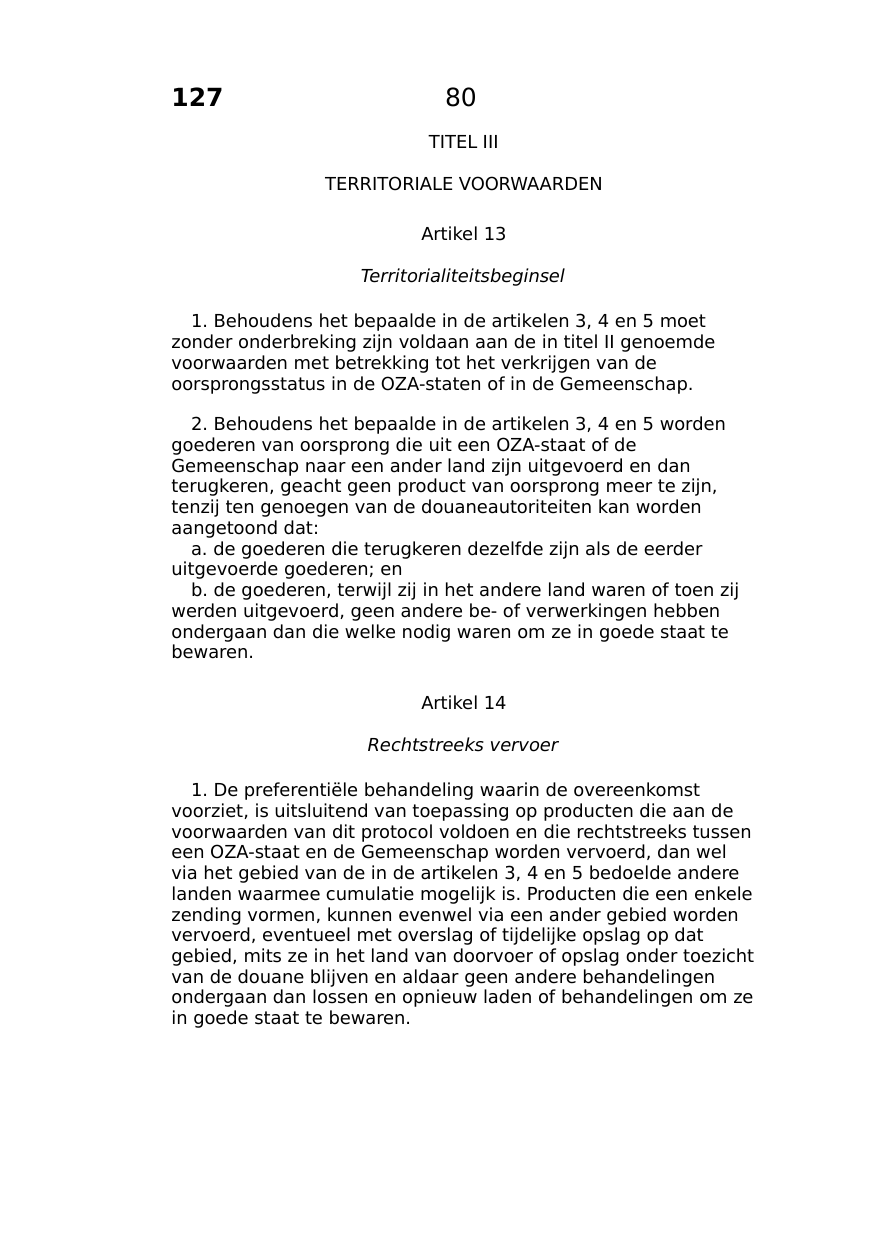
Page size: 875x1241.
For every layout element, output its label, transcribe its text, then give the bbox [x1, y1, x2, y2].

text a. de goederen die terugkeren dezelfde zijn als de eerder uitgevoerde goederen; en [171, 538, 756, 580]
subtitle Artikel 13 Territorialiteitsbeginsel [171, 224, 756, 286]
subtitle Artikel 14 Rechtstreeks vervoer [171, 693, 756, 755]
text 2. Behoudens het bepaalde in de artikelen 3, 4 en 5 worden goederen van oorsprong die uit een OZA-staat of de Gemeenschap naar een ander land zijn uitgevoerd en dan terugkeren, geacht geen product van oorsprong meer te zijn, tenzij ten genoegen van de douaneautoriteiten kan worden aangetoond dat: [171, 414, 756, 538]
text b. de goederen, terwijl zij in het andere land waren of toen zij werden uitgevoerd, geen andere be- of verwerkingen hebben ondergaan dan die welke nodig waren om ze in goede staat te bewaren. [171, 580, 756, 663]
subtitle TITEL III TERRITORIALE VOORWAARDEN [171, 132, 756, 194]
text 1. De preferentiële behandeling waarin de overeenkomst voorziet, is uitsluitend van toepassing op producten die aan de voorwaarden van dit protocol voldoen en die rechtstreeks tussen een OZA-staat en de Gemeenschap worden vervoerd, dan wel via het gebied van de in de artikelen 3, 4 en 5 bedoelde andere landen waarmee cumulatie mogelijk is. Producten die een enkele zending vormen, kunnen evenwel via een ander gebied worden vervoerd, eventueel met overslag of tijdelijke opslag op dat gebied, mits ze in het land van doorvoer of opslag onder toezicht van de douane blijven en aldaar geen andere behandelingen ondergaan dan lossen en opnieuw laden of behandelingen om ze in goede staat te bewaren. [171, 780, 756, 1029]
text 1. Behoudens het bepaalde in de artikelen 3, 4 en 5 moet zonder onderbreking zijn voldaan aan de in titel II genoemde voorwaarden met betrekking tot het verkrijgen van de oorsprongsstatus in de OZA-staten of in de Gemeenschap. [171, 311, 756, 394]
